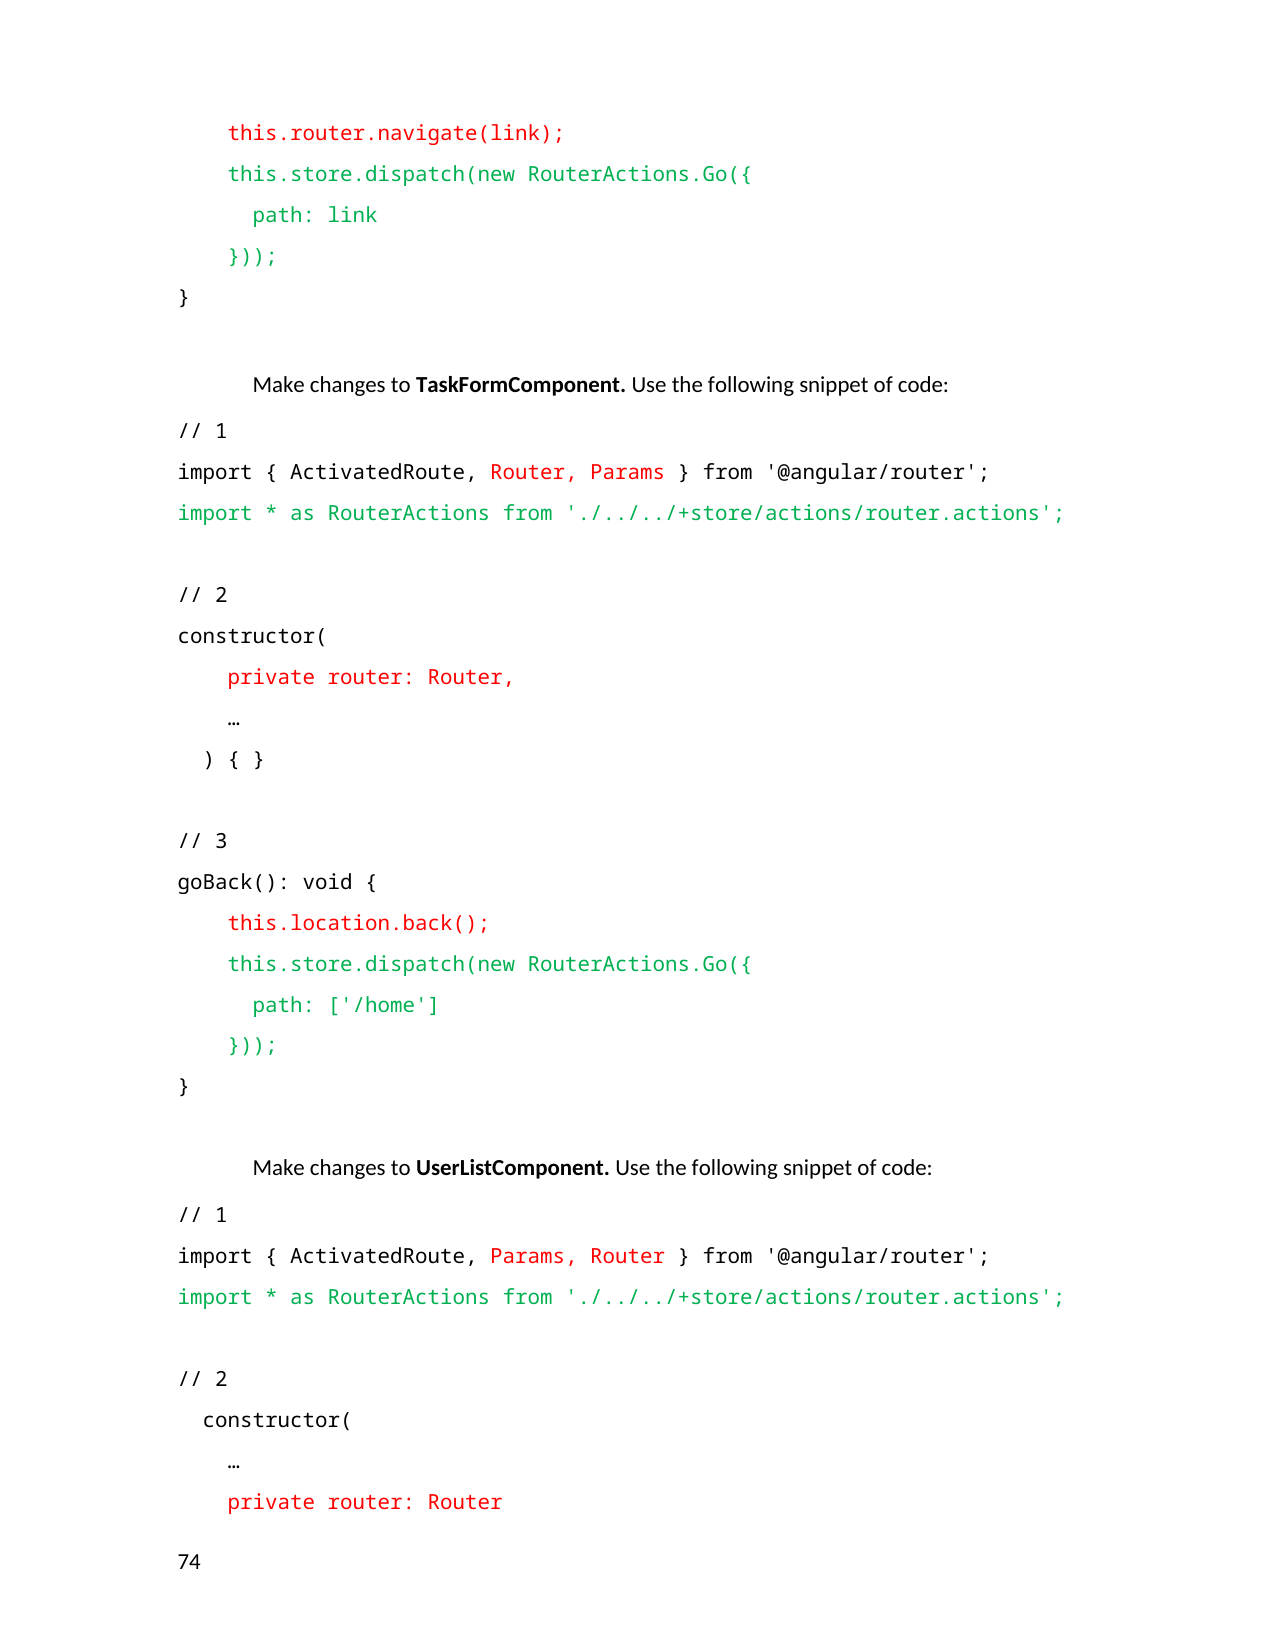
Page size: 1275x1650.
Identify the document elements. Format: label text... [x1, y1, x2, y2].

text this.store.dispatch(new RouterActions.Go({ [177, 949, 1186, 977]
text … [177, 1446, 1186, 1474]
text path: link [177, 200, 1186, 228]
list Make changes to UserListComponent. Use the following snippet of code: [252, 1153, 1186, 1181]
text // 3 [177, 826, 1186, 854]
text constructor( [177, 621, 1186, 650]
text goBack(): void { [177, 867, 1186, 895]
text // 2 [177, 1364, 1186, 1392]
text import * as RouterActions from './../../+store/actions/router.actions'; [177, 498, 1186, 527]
text import { ActivatedRoute, Router, Params } from '@angular/router'; [177, 457, 1186, 486]
text import * as RouterActions from './../../+store/actions/router.actions'; [177, 1282, 1186, 1311]
text this.location.back(); [177, 908, 1186, 936]
text import { ActivatedRoute, Params, Router } from '@angular/router'; [177, 1241, 1186, 1270]
text } [177, 1072, 1186, 1100]
text private router: Router [177, 1487, 1186, 1515]
list Make changes to TaskFormComponent. Use the following snippet of code: [252, 370, 1186, 398]
text // 2 [177, 580, 1186, 609]
text … [177, 703, 1186, 732]
text ) { } [177, 744, 1186, 772]
text } [177, 282, 1186, 310]
text path: ['/home'] [177, 990, 1186, 1018]
text this.store.dispatch(new RouterActions.Go({ [177, 159, 1186, 187]
text private router: Router, [177, 662, 1186, 691]
text })); [177, 1031, 1186, 1059]
text // 1 [177, 417, 1186, 445]
text this.router.navigate(link); [177, 118, 1186, 147]
text // 1 [177, 1200, 1186, 1229]
text constructor( [177, 1405, 1186, 1433]
text })); [177, 241, 1186, 269]
